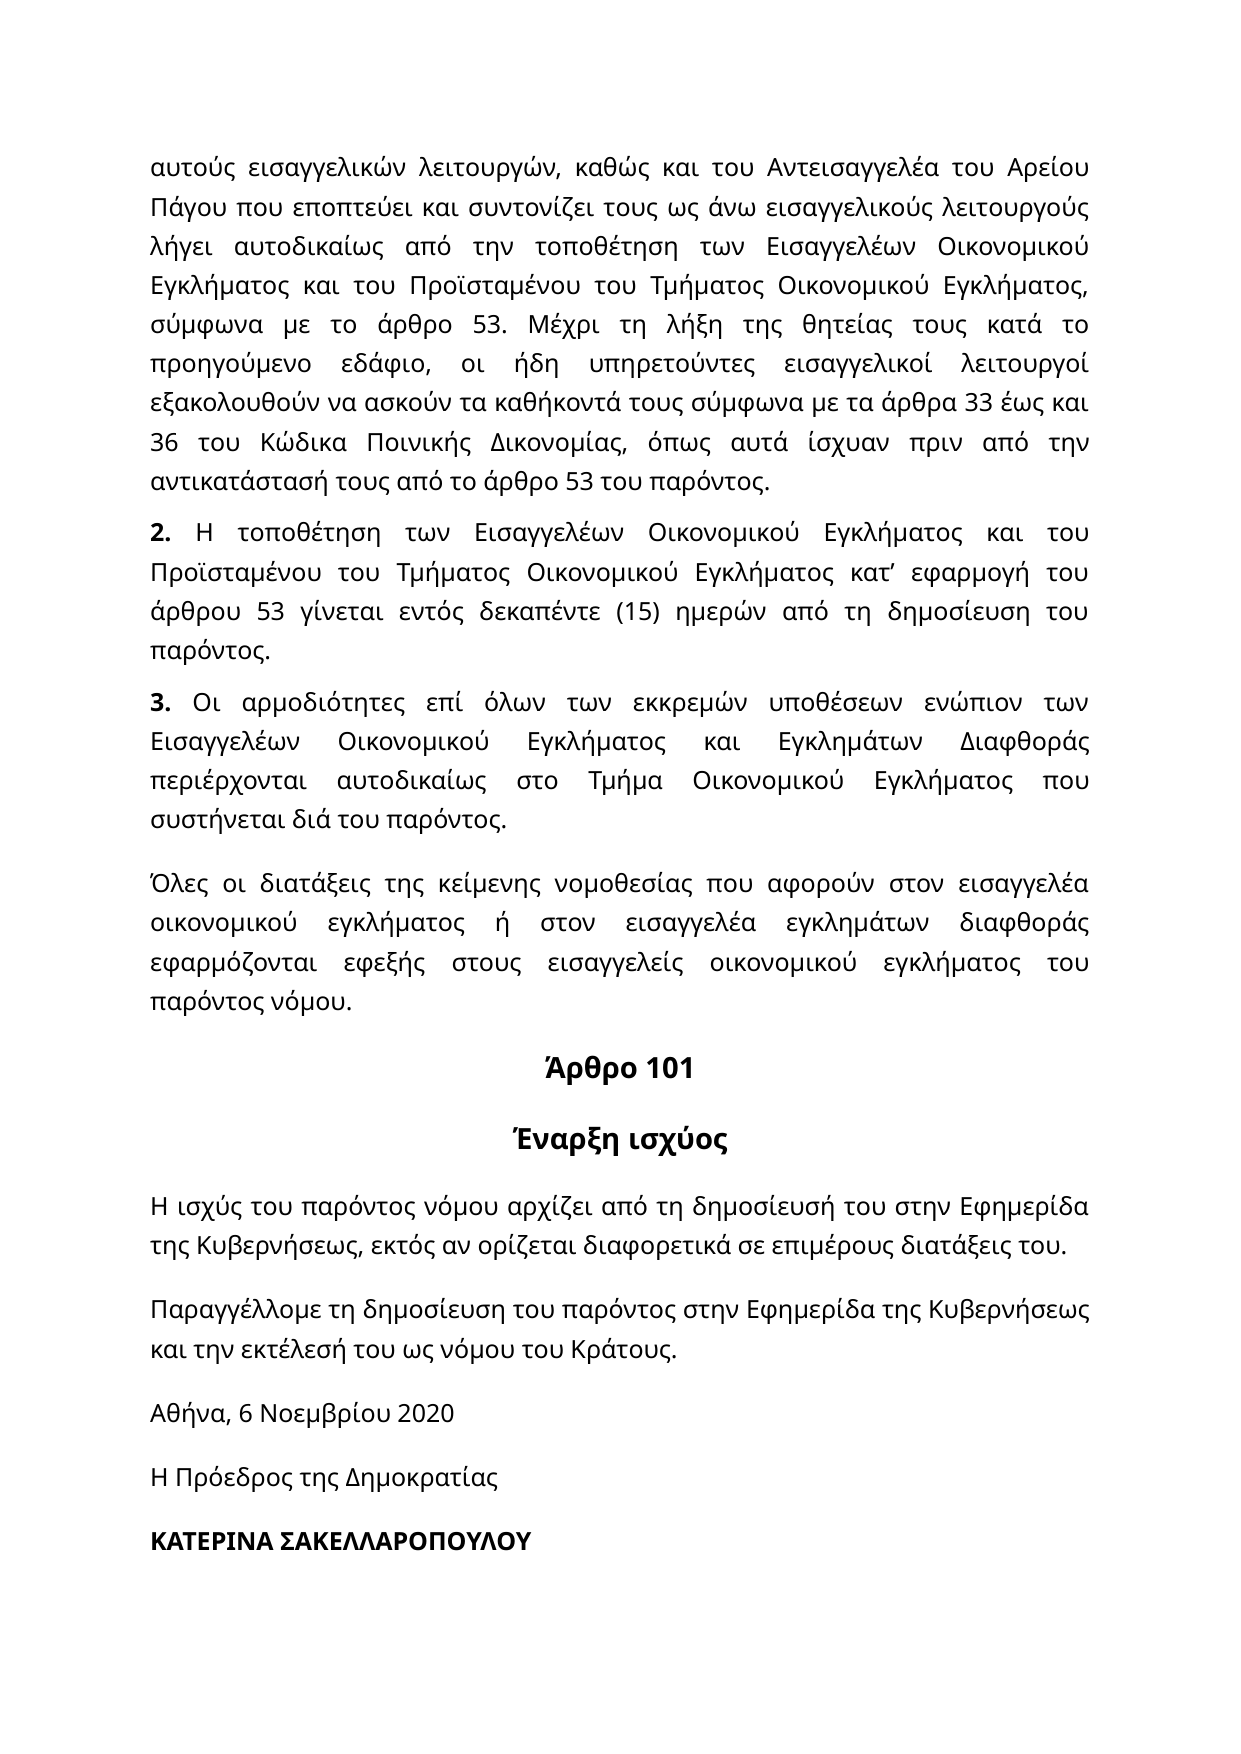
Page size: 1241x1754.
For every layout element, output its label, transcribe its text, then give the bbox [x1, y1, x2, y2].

text ΚΑΤΕΡΙΝΑ ΣΑΚΕΛΛΑΡΟΠΟΥΛΟΥ [150, 1524, 1090, 1558]
text Παραγγέλλομε τη δημοσίευση του παρόντος στην Εφημερίδα της Κυβερνήσεως και την εκτέλεσή του ως νόμου του Κράτους. [150, 1292, 1090, 1365]
text Η ισχύς του παρόντος νόμου αρχίζει από τη δημοσίευσή του στην Εφημερίδα της Κυβερνήσεως, εκτός αν ορίζεται διαφορετικά σε επιμέρους διατάξεις του. [150, 1189, 1090, 1262]
text Η Πρόεδρος της Δημοκρατίας [150, 1459, 1090, 1494]
text Αθήνα, 6 Νοεμβρίου 2020 [150, 1395, 1090, 1429]
subtitle Έναρξη ισχύος [150, 1118, 1090, 1158]
subtitle Άρθρο 101 [150, 1047, 1090, 1087]
text 3. Οι αρμοδιότητες επί όλων των εκκρεμών υποθέσεων ενώπιον των Εισαγγελέων Οικονομικού Εγκλήματος και Εγκλημάτων Διαφθοράς περιέρχονται αυτοδικαίως στο Τμήμα Οικονομικού Εγκλήματος που συστήνεται διά του παρόντος. [150, 684, 1090, 836]
text αυτούς εισαγγελικών λειτουργών, καθώς και του Αντεισαγγελέα του Αρείου Πάγου που εποπτεύει και συντονίζει τους ως άνω εισαγγελικούς λειτουργούς λήγει αυτοδικαίως από την τοποθέτηση των Εισαγγελέων Οικονομικού Εγκλήματος και του Προϊσταμένου του Τμήματος Οικονομικού Εγκλήματος, σύμφωνα με το άρθρο 53. Μέχρι τη λήξη της θητείας τους κατά το προηγούμενο εδάφιο, οι ήδη υπηρετούντες εισαγγελικοί λειτουργοί εξακολουθούν να ασκούν τα καθήκοντά τους σύμφωνα με τα άρθρα 33 έως και 36 του Κώδικα Ποινικής Δικονομίας, όπως αυτά ίσχυαν πριν από την αντικατάστασή τους από το άρθρο 53 του παρόντος. [150, 150, 1090, 497]
text 2. Η τοποθέτηση των Εισαγγελέων Οικονομικού Εγκλήματος και του Προϊσταμένου του Τμήματος Οικονομικού Εγκλήματος κατ’ εφαρμογή του άρθρου 53 γίνεται εντός δεκαπέντε (15) ημερών από τη δημοσίευση του παρόντος. [150, 515, 1090, 667]
text Όλες οι διατάξεις της κείμενης νομοθεσίας που αφορούν στον εισαγγελέα οικονομικού εγκλήματος ή στον εισαγγελέα εγκλημάτων διαφθοράς εφαρμόζονται εφεξής στους εισαγγελείς οικονομικού εγκλήματος του παρόντος νόμου. [150, 866, 1090, 1017]
